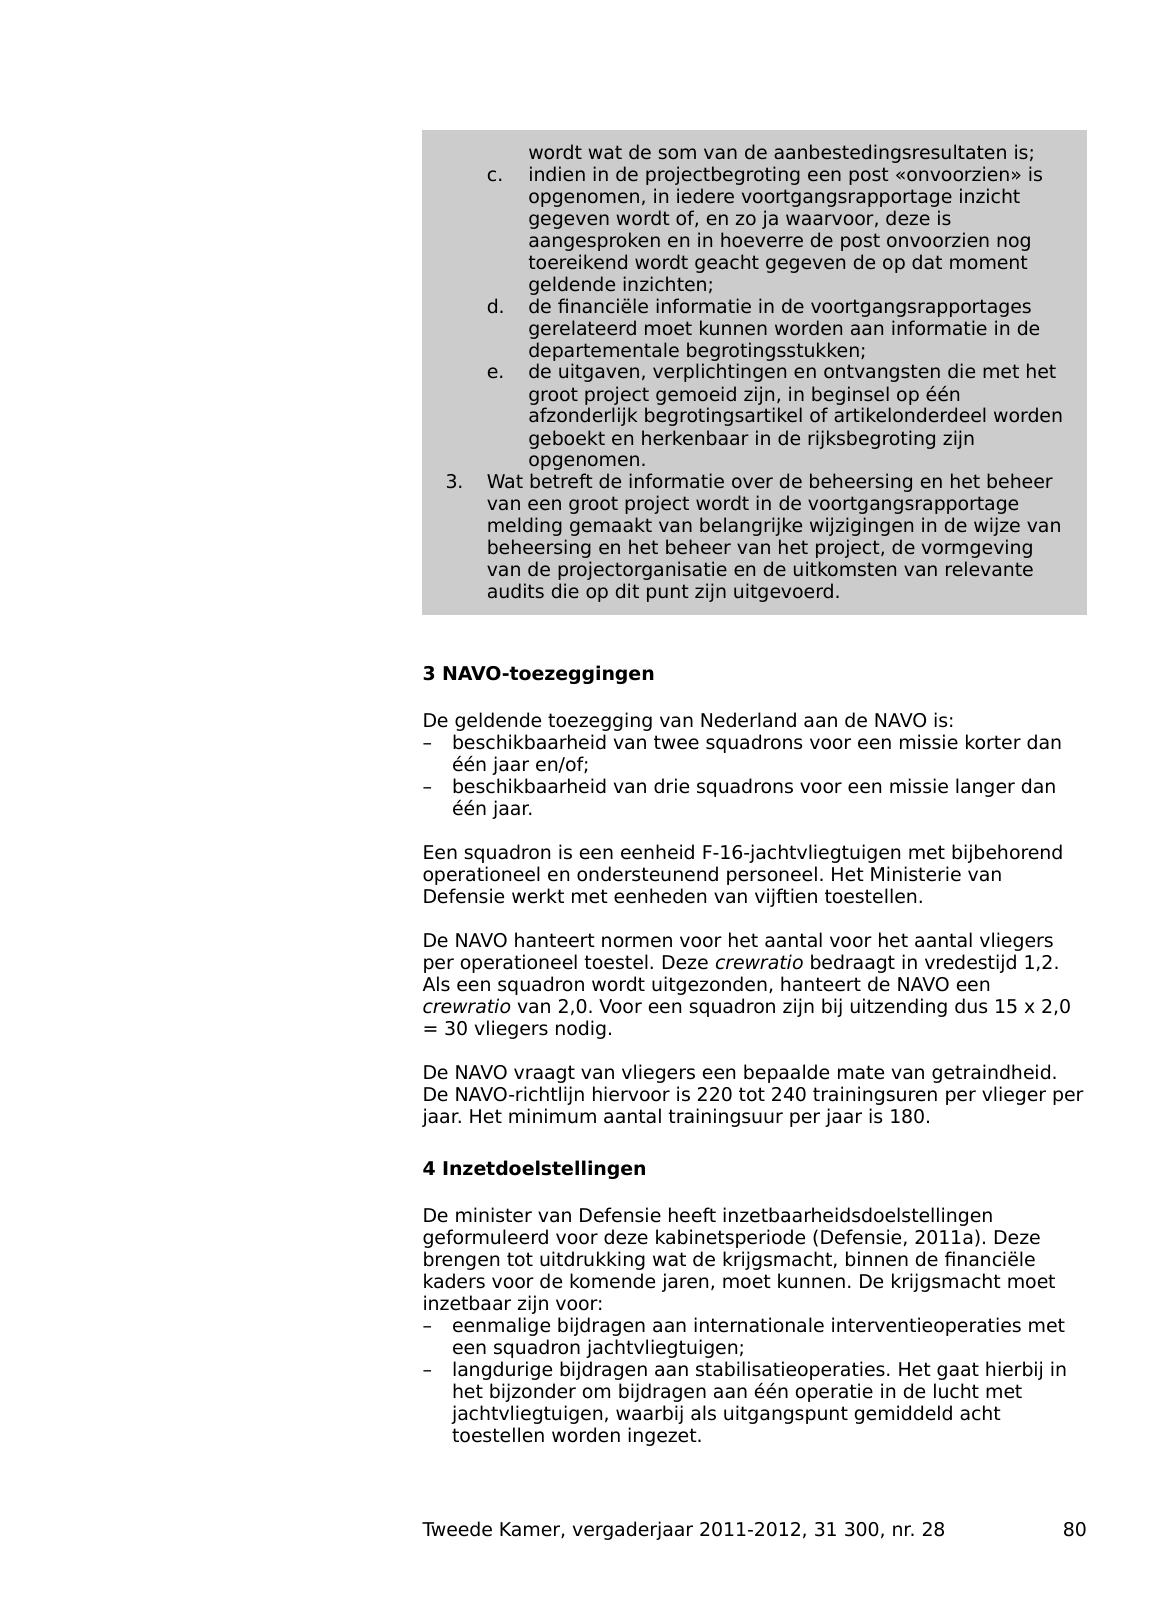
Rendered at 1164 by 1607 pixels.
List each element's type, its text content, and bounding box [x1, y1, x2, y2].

text – langdurige bijdragen aan stabilisatieoperaties. Het gaat hierbij in het bijzonder om bijdragen aan één operatie in de lucht met jachtvliegtuigen, waarbij als uitgangspunt gemiddeld acht toestellen worden ingezet. [422, 1359, 1087, 1447]
text – eenmalige bijdragen aan internationale interventieoperaties met een squadron jachtvliegtuigen; [422, 1315, 1087, 1359]
text De NAVO vraagt van vliegers een bepaalde mate van getraindheid. De NAVO-richtlijn hiervoor is 220 tot 240 trainingsuren per vlieger per jaar. Het minimum aantal trainingsuur per jaar is 180. [422, 1062, 1087, 1128]
text – beschikbaarheid van twee squadrons voor een missie korter dan één jaar en/of; [422, 732, 1087, 776]
subtitle 4 Inzetdoelstellingen [422, 1158, 1087, 1180]
text De minister van Defensie heeft inzetbaarheidsdoelstellingen geformuleerd voor deze kabinetsperiode (Defensie, 2011a). Deze brengen tot uitdrukking wat de krijgsmacht, binnen de financiële kaders voor de komende jaren, moet kunnen. De krijgsmacht moet inzetbaar zijn voor: [422, 1205, 1087, 1315]
text – beschikbaarheid van drie squadrons voor een missie langer dan één jaar. [422, 776, 1087, 819]
subtitle 3 NAVO-toezeggingen [422, 663, 1087, 685]
table_header wordt wat de som van de aanbestedingsresultaten is; c. indien in de projectbegroting een post «onvoorzien» is opgenomen, in iedere voortgangsrapportage inzicht gegeven wordt of, en zo ja waarvoor, deze is aangesproken en in hoeverre de post onvoorzien nog toereikend wordt geacht gegeven de op dat moment geldende inzichten; d. de financiële informatie in de voortgangsrapportages gerelateerd moet kunnen worden aan informatie in de departementale begrotingsstukken; e. de uitgaven, verplichtingen en ontvangsten die met het groot project gemoeid zijn, in beginsel op één afzonderlijk begrotingsartikel of artikelonderdeel worden geboekt en herkenbaar in de rijksbegroting zijn opgenomen. 3. Wat betreft de informatie over de beheersing en het beheer van een groot project wordt in de voortgangsrapportage melding gemaakt van belangrijke wijzigingen in de wijze van beheersing en het beheer van het project, de vormgeving van de projectorganisatie en de uitkomsten van relevante audits die op dit punt zijn uitgevoerd. [422, 130, 1087, 615]
text De geldende toezegging van Nederland aan de NAVO is: [422, 710, 1087, 732]
text De NAVO hanteert normen voor het aantal voor het aantal vliegers per operationeel toestel. Deze crewratio bedraagt in vredestijd 1,2. Als een squadron wordt uitgezonden, hanteert de NAVO een crewratio van 2,0. Voor een squadron zijn bij uitzending dus 15 x 2,0 = 30 vliegers nodig. [422, 930, 1087, 1040]
text Een squadron is een eenheid F-16-jachtvliegtuigen met bijbehorend operationeel en ondersteunend personeel. Het Ministerie van Defensie werkt met eenheden van vijftien toestellen. [422, 842, 1087, 908]
